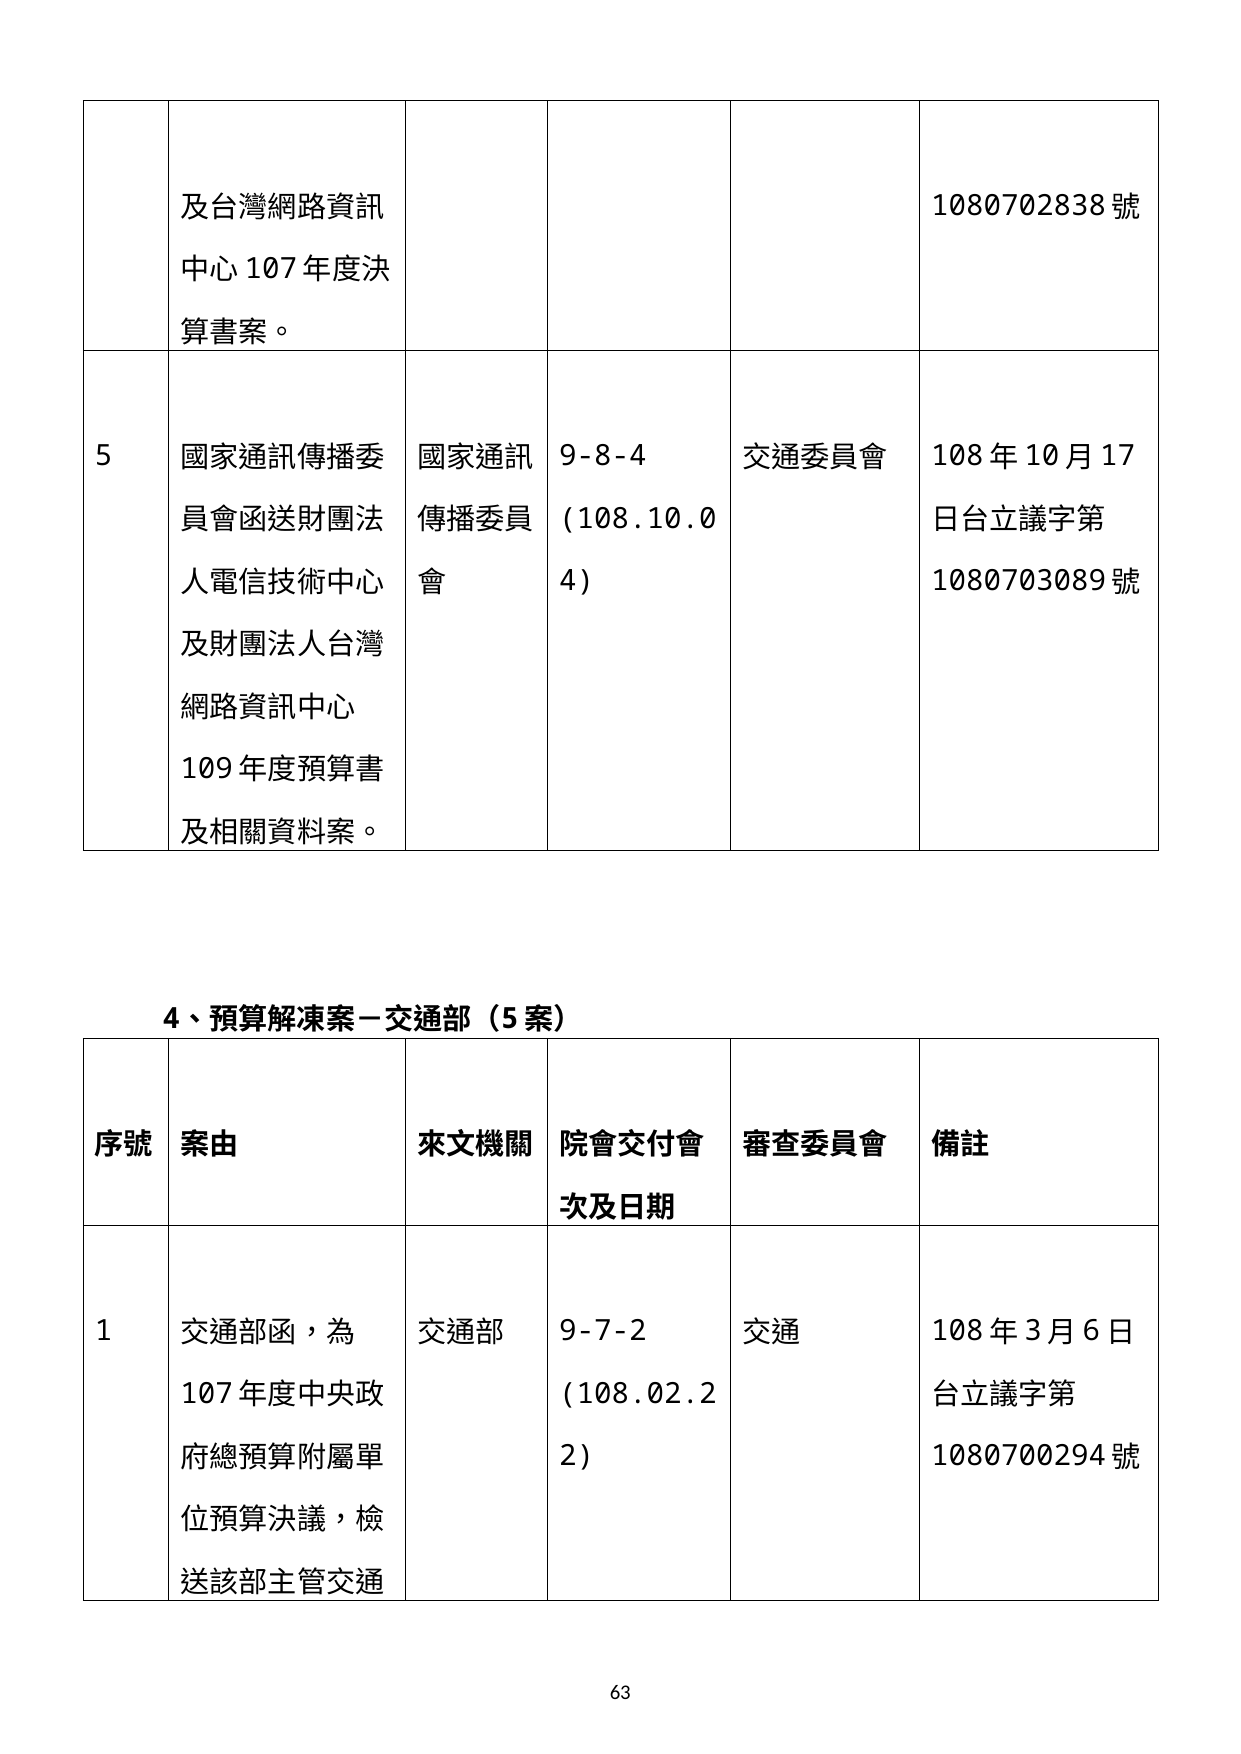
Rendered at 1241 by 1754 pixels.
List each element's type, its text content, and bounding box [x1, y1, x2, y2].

table_cell [731, 101, 919, 350]
text 4、預算解凍案－交通部（5案） [75, 975, 1165, 1038]
table_cell 國家通訊傳播委員會函送財團法人電信技術中心及財團法人台灣網路資訊中心109年度預算書及相關資料案。 [169, 351, 405, 850]
table_cell 交通 [731, 1226, 919, 1600]
table_cell [406, 101, 547, 350]
table_header 案由 [169, 1039, 405, 1225]
table_header 序號 [84, 1039, 168, 1225]
table_cell 1080702838號 [920, 101, 1158, 350]
table_cell [84, 101, 168, 350]
table_header 審查委員會 [731, 1039, 919, 1225]
table_cell [548, 101, 730, 350]
table_cell 交通部函，為107年度中央政府總預算附屬單位預算決議，檢送該部主管交通 [169, 1226, 405, 1600]
table_cell 9-8-4 (108.10.04) [548, 351, 730, 850]
table_cell 國家通訊傳播委員會 [406, 351, 547, 850]
table_cell 5 [84, 351, 168, 850]
table_cell 交通委員會 [731, 351, 919, 850]
table_cell 108年3月6日台立議字第1080700294號 [920, 1226, 1158, 1600]
table_cell 9-7-2 (108.02.22) [548, 1226, 730, 1600]
table_header 來文機關 [406, 1039, 547, 1225]
table_header 備註 [920, 1039, 1158, 1225]
table_cell 及台灣網路資訊中心107年度決算書案。 [169, 101, 405, 350]
table_cell 108年10月17日台立議字第1080703089號 [920, 351, 1158, 850]
table_header 院會交付會次及日期 [548, 1039, 730, 1225]
table_cell 交通部 [406, 1226, 547, 1600]
table_cell 1 [84, 1226, 168, 1600]
